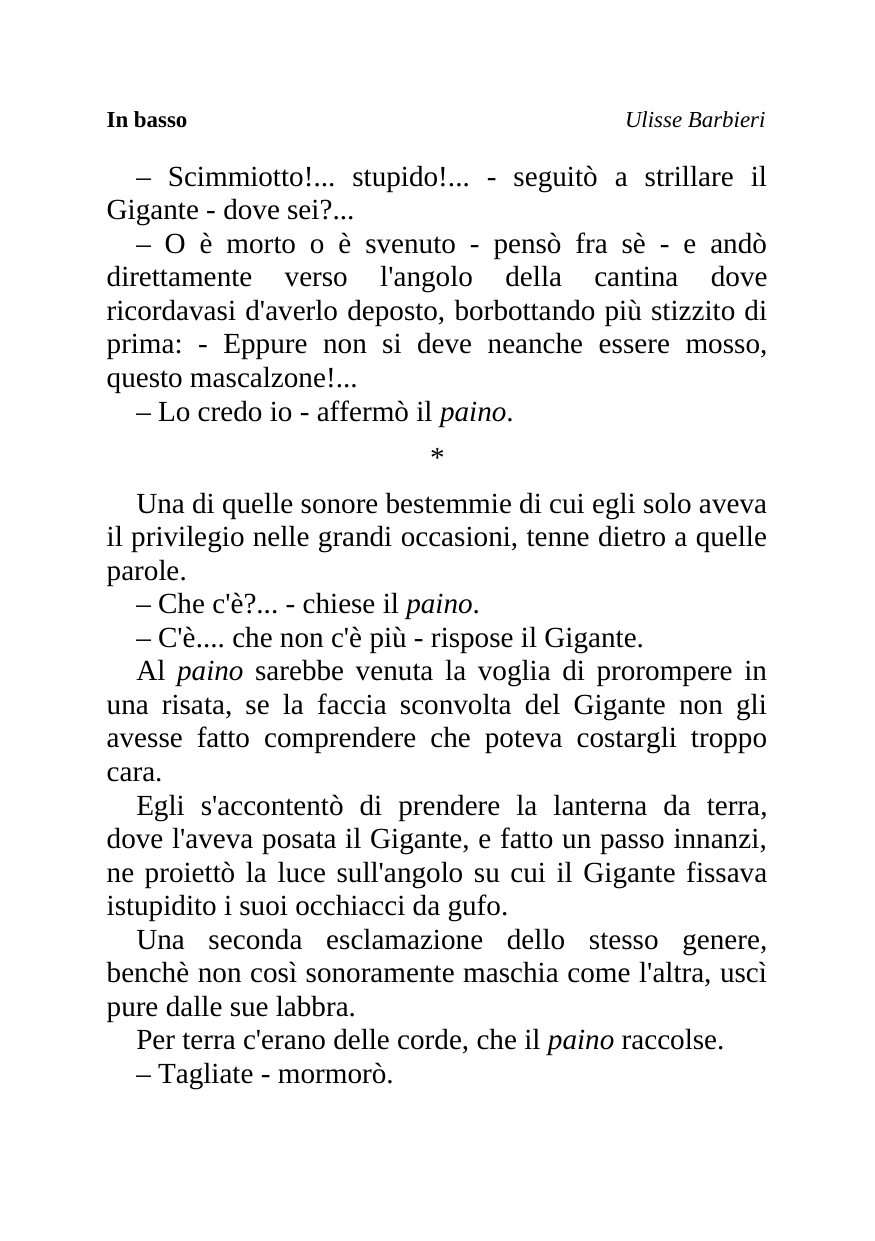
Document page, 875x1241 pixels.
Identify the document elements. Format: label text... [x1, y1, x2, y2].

text – Tagliate - mormorò. [106, 1056, 768, 1089]
text – Lo credo io - affermò il paino. [106, 394, 768, 427]
text – Scimmiotto!... stupido!... - seguitò a strillare il Gigante - dove sei?... [106, 159, 768, 226]
text * [106, 440, 768, 473]
text Al paino sarebbe venuta la voglia di prorompere in una risata, se la faccia sconvolta del Gigante non gli avesse fatto comprendere che poteva costargli troppo cara. [106, 653, 768, 788]
text Per terra c'erano delle corde, che il paino raccolse. [106, 1022, 768, 1056]
text – Che c'è?... - chiese il paino. [106, 586, 768, 620]
text Una seconda esclamazione dello stesso genere, benchè non così sonoramente maschia come l'altra, uscì pure dalle sue labbra. [106, 922, 768, 1022]
text Una di quelle sonore bestemmie di cui egli solo aveva il privilegio nelle grandi occasioni, tenne dietro a quelle parole. [106, 486, 768, 586]
text – O è morto o è svenuto - pensò fra sè - e andò direttamente verso l'angolo della cantina dove ricordavasi d'averlo deposto, borbottando più stizzito di prima: - Eppure non si deve neanche essere mosso, questo mascalzone!... [106, 226, 768, 394]
text Egli s'accontentò di prendere la lanterna da terra, dove l'aveva posata il Gigante, e fatto un passo innanzi, ne proiettò la luce sull'angolo su cui il Gigante fissava istupidito i suoi occhiacci da gufo. [106, 788, 768, 922]
text – C'è.... che non c'è più - rispose il Gigante. [106, 620, 768, 653]
